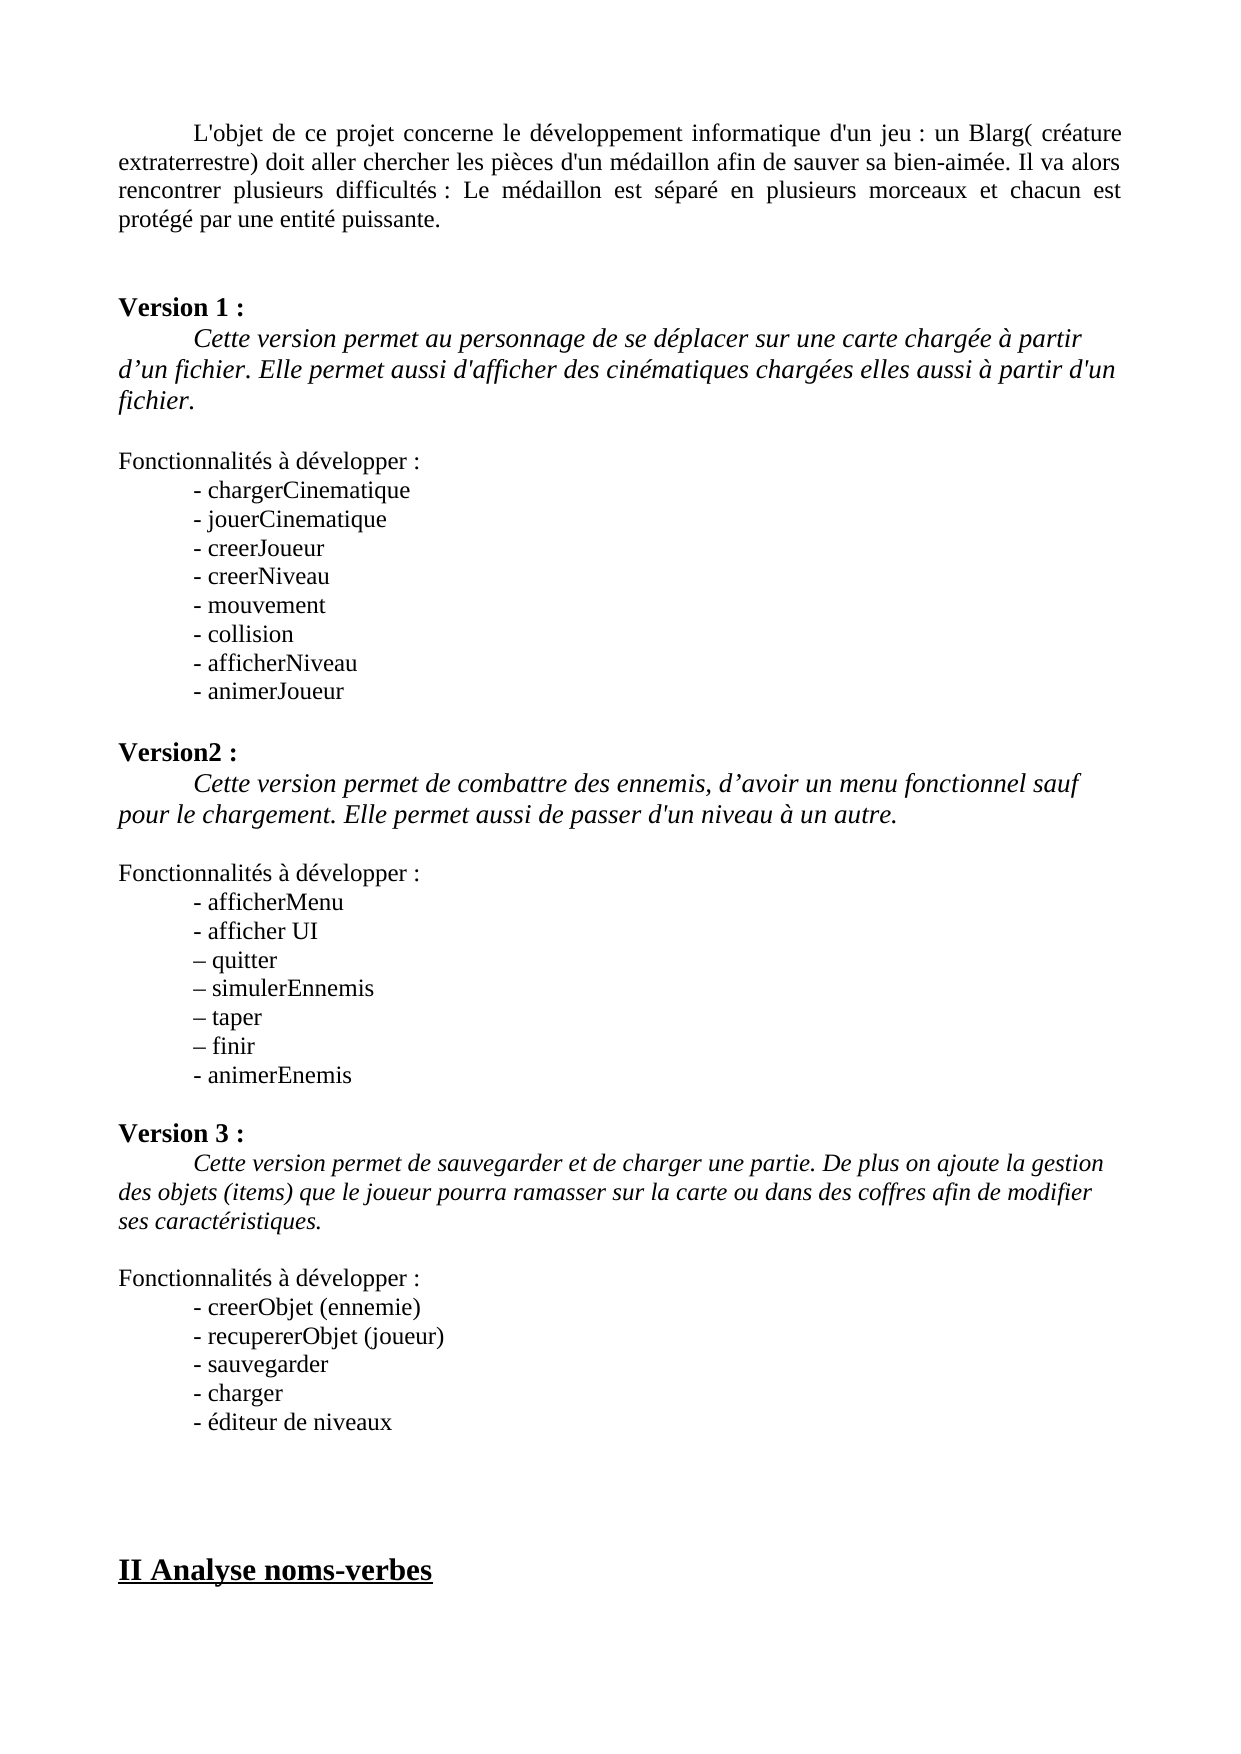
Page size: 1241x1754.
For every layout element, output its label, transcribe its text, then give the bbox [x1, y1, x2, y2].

text - chargerCinematique [118, 475, 1122, 504]
text - afficherMenu [118, 887, 1122, 916]
text - mouvement [118, 590, 1122, 619]
text - collision [118, 619, 1122, 648]
list - sauvegarder [156, 1349, 1122, 1378]
text Fonctionnalités à développer : [118, 1263, 1122, 1292]
list Version 3 : [118, 1117, 1122, 1148]
text II Analyse noms-verbes [118, 1551, 1122, 1587]
text Version 1 : [118, 291, 1122, 322]
text - animerEnemis [118, 1060, 1122, 1088]
text Cette version permet de combattre des ennemis, d’avoir un menu fonctionnel sauf pour le chargement. Elle permet aussi de passer d'un niveau à un autre. [118, 767, 1122, 830]
text - éditeur de niveaux [118, 1407, 1122, 1436]
list Version2 : [118, 736, 1122, 767]
list – quitter [156, 945, 1122, 973]
text - afficherNiveau [118, 648, 1122, 676]
text - creerNiveau [118, 561, 1122, 590]
text - charger [118, 1378, 1122, 1407]
text - creerObjet (ennemie) [118, 1292, 1122, 1321]
text - creerJoueur [118, 533, 1122, 561]
text Cette version permet de sauvegarder et de charger une partie. De plus on ajoute la gestion des objets (items) que le joueur pourra ramasser sur la carte ou dans des coffres afin de modifier ses caractéristiques. [118, 1148, 1122, 1234]
text - afficher UI [118, 916, 1122, 945]
text Cette version permet au personnage de se déplacer sur une carte chargée à partir d’un fichier. Elle permet aussi d'afficher des cinématiques chargées elles aussi à partir d'un fichier. [118, 322, 1122, 415]
text - jouerCinematique [118, 504, 1122, 533]
list – finir [156, 1031, 1122, 1060]
text - recupererObjet (joueur) [118, 1321, 1122, 1349]
text - animerJoueur [118, 676, 1122, 705]
text Fonctionnalités à développer : [118, 446, 1122, 475]
list – taper [156, 1002, 1122, 1031]
text L'objet de ce projet concerne le développement informatique d'un jeu : un Blarg( créature extraterrestre) doit aller chercher les pièces d'un médaillon afin de sauver sa bien-aimée. Il va alors rencontrer plusieurs difficultés : Le médaillon est séparé en plusieurs morceaux et chacun est protégé par une entité puissante. [118, 118, 1122, 233]
text Fonctionnalités à développer : [118, 858, 1122, 887]
list – simulerEnnemis [156, 973, 1122, 1002]
